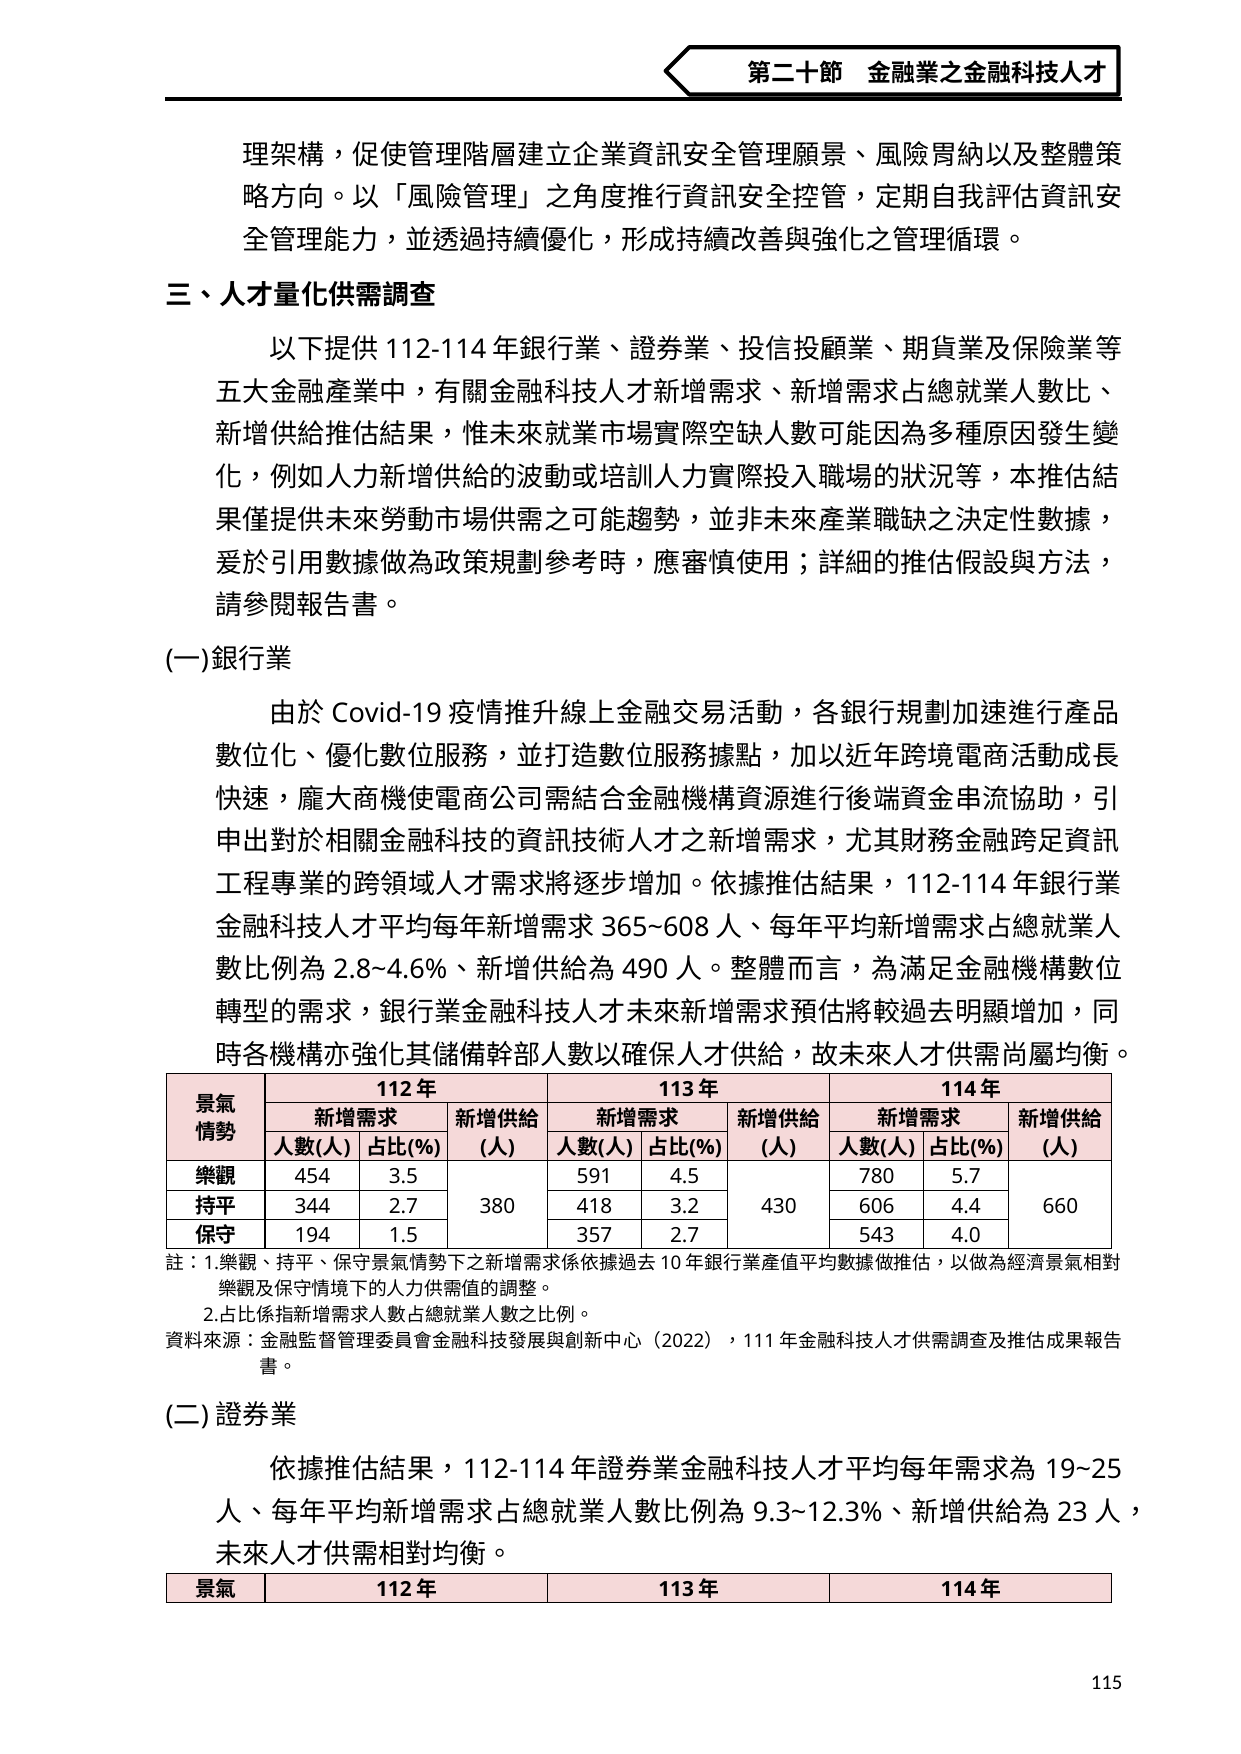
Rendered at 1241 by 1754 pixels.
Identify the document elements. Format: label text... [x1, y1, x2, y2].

table_cell 591 [548, 1161, 641, 1189]
table_cell 人數(人) [266, 1132, 359, 1160]
table_cell 3.2 [642, 1191, 727, 1219]
table_header 114年 [830, 1074, 1111, 1102]
table_cell 5.7 [924, 1161, 1008, 1189]
table_cell 3.5 [360, 1161, 447, 1189]
table_cell 2.7 [360, 1191, 447, 1219]
table_cell 4.5 [642, 1161, 727, 1189]
table_cell 1.5 [360, 1220, 447, 1248]
table_cell 持平 [167, 1191, 264, 1219]
table_cell 占比(%) [360, 1132, 447, 1160]
table_header 113年 [548, 1574, 829, 1602]
table_cell 人數(人) [548, 1132, 641, 1160]
text 依據推估結果，112-114年證券業金融科技人才平均每年需求為19~25人、每年平均新增需求占總就業人數比例為9.3~12.3%、新增供給為23人，未來人才供需相對均衡。 [215, 1444, 1122, 1572]
list 資料來源：金融監督管理委員會金融科技發展與創新中心（2022），111年金融科技人才供需調查及推估成果報告書。 [165, 1327, 1122, 1379]
table_cell 占比(%) [924, 1132, 1008, 1160]
table_header 112年 [266, 1074, 547, 1102]
list 理架構，促使管理階層建立企業資訊安全管理願景、風險胃納以及整體策略方向。以「風險管理」之角度推行資訊安全控管，定期自我評估資訊安全管理能力，並透過持續優化，形成持續改善與強化之管理循環。 [215, 130, 1122, 258]
table_cell 新增需求 [548, 1103, 727, 1131]
list 2.占比係指新增需求人數占總就業人數之比例。 [203, 1301, 1122, 1327]
table_cell 454 [266, 1161, 359, 1189]
table_cell 2.7 [642, 1220, 727, 1248]
table_cell 保守 [167, 1220, 264, 1248]
text 三、人才量化供需調查 [165, 269, 1122, 313]
table_cell 4.4 [924, 1191, 1008, 1219]
table_header 113年 [548, 1074, 829, 1102]
table_cell 660 [1009, 1161, 1111, 1248]
table_header 景氣 [167, 1574, 264, 1602]
table_cell 357 [548, 1220, 641, 1248]
table_cell 新增供給(人) [1009, 1103, 1111, 1160]
table_cell 543 [830, 1220, 923, 1248]
table_cell 606 [830, 1191, 923, 1219]
table_cell 380 [448, 1161, 547, 1248]
table_cell 780 [830, 1161, 923, 1189]
table_header 景氣 情勢 [167, 1074, 264, 1160]
table_cell 占比(%) [642, 1132, 727, 1160]
table_cell 4.0 [924, 1220, 1008, 1248]
table_cell 新增需求 [266, 1103, 447, 1131]
text 由於Covid-19疫情推升線上金融交易活動，各銀行規劃加速進行產品數位化、優化數位服務，並打造數位服務據點，加以近年跨境電商活動成長快速，龐大商機使電商公司需結合金融機構資源進行後端資金串流協助，引申出對於相關金融科技的資訊技術人才之新增需求，尤其財務金融跨足資訊工程專業的跨領域人才需求將逐步增加。依據推估結果，112-114年銀行業金融科技人才平均每年新增需求365~608人、每年平均新增需求占總就業人數比例為2.8~4.6%、新增供給為490人。整體而言，為滿足金融機構數位轉型的需求，銀行業金融科技人才未來新增需求預估將較過去明顯增加，同時各機構亦強化其儲備幹部人數以確保人才供給，故未來人才供需尚屬均衡。 [215, 688, 1122, 1073]
list 銀行業 [165, 634, 1122, 677]
text 以下提供112-114年銀行業、證券業、投信投顧業、期貨業及保險業等五大金融產業中，有關金融科技人才新增需求、新增需求占總就業人數比、新增供給推估結果，惟未來就業市場實際空缺人數可能因為多種原因發生變化，例如人力新增供給的波動或培訓人力實際投入職場的狀況等，本推估結果僅提供未來勞動市場供需之可能趨勢，並非未來產業職缺之決定性數據，爰於引用數據做為政策規劃參考時，應審慎使用；詳細的推估假設與方法，請參閱報告書。 [215, 324, 1122, 623]
table_cell 344 [266, 1191, 359, 1219]
table_header 114年 [830, 1574, 1111, 1602]
table_cell 新增需求 [830, 1103, 1008, 1131]
table_cell 新增供給(人) [448, 1103, 547, 1160]
table_cell 194 [266, 1220, 359, 1248]
table_cell 418 [548, 1191, 641, 1219]
table_cell 人數(人) [830, 1132, 923, 1160]
table_cell 樂觀 [167, 1161, 264, 1189]
table_cell 430 [728, 1161, 829, 1248]
table_cell 新增供給(人) [728, 1103, 829, 1160]
list 註：1.樂觀、持平、保守景氣情勢下之新增需求係依據過去10年銀行業產值平均數據做推估，以做為經濟景氣相對樂觀及保守情境下的人力供需值的調整。 [165, 1249, 1122, 1301]
table_header 112年 [266, 1574, 547, 1602]
list 證券業 [165, 1390, 1122, 1433]
